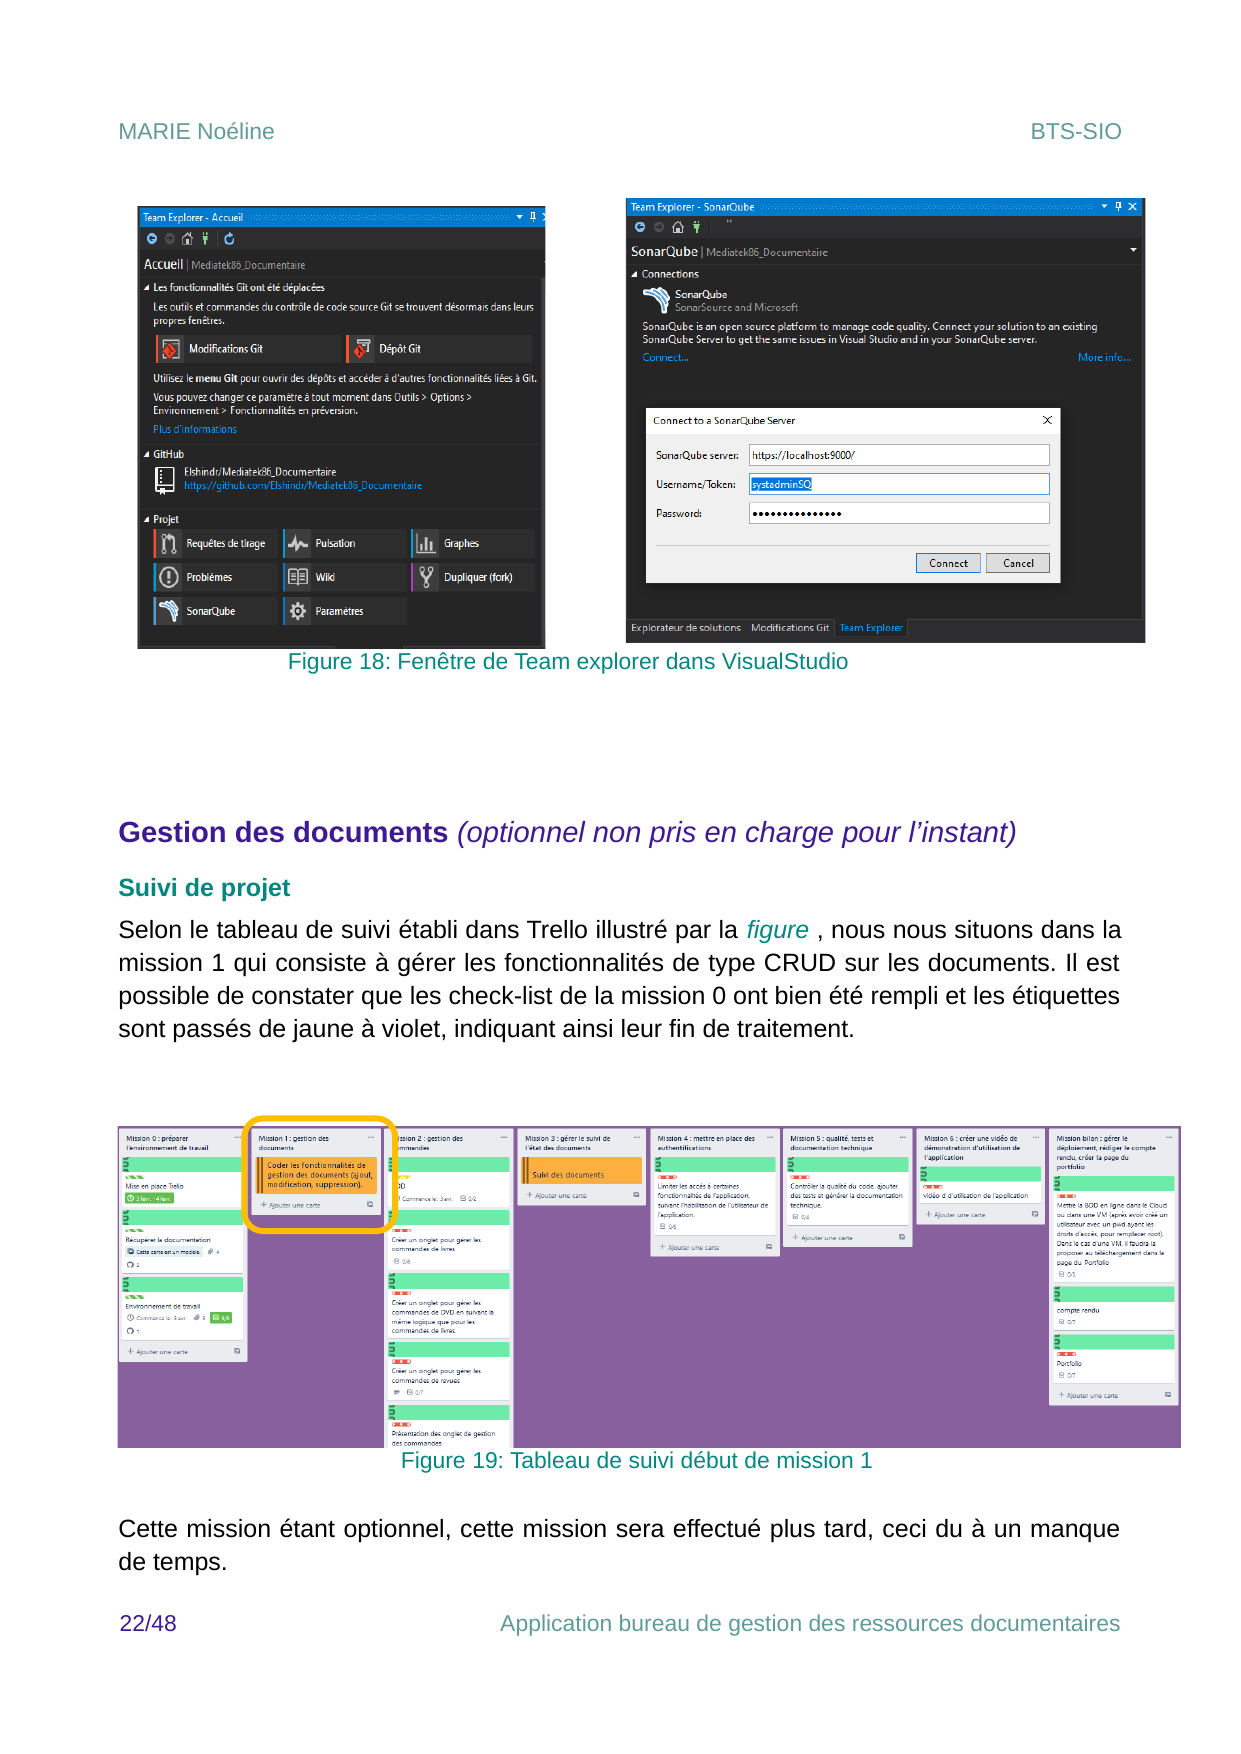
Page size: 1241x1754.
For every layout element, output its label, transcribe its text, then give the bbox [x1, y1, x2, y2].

picture [129, 189, 546, 649]
text Figure 18: Fenêtre de Team explorer dans VisualStudio [116, 649, 1021, 675]
picture [248, 1126, 392, 1228]
text Selon le tableau de suivi établi dans Trello illustré par la figure , nous nous situons dans la mission 1 qui consiste à gérer les fonctionnalités de type CRUD sur les documents. Il est possible de constater que les check-list de la mission 0 ont bien été rempli et les étiquettes sont passés de jaune à violet, indiquant ainsi leur fin de traitement. [118, 914, 1122, 1042]
text Cette mission étant optionnel, cette mission sera effectué plus tard, ceci du à un manque de temps. [118, 1514, 1122, 1576]
subtitle Gestion des documents (optionnel non pris en charge pour l’instant) [118, 815, 1122, 848]
text Figure 19: Tableau de suivi début de mission 1 [105, 1448, 1168, 1474]
picture [625, 198, 1146, 643]
picture [117, 1126, 1181, 1448]
subtitle Suivi de projet [118, 873, 1122, 902]
